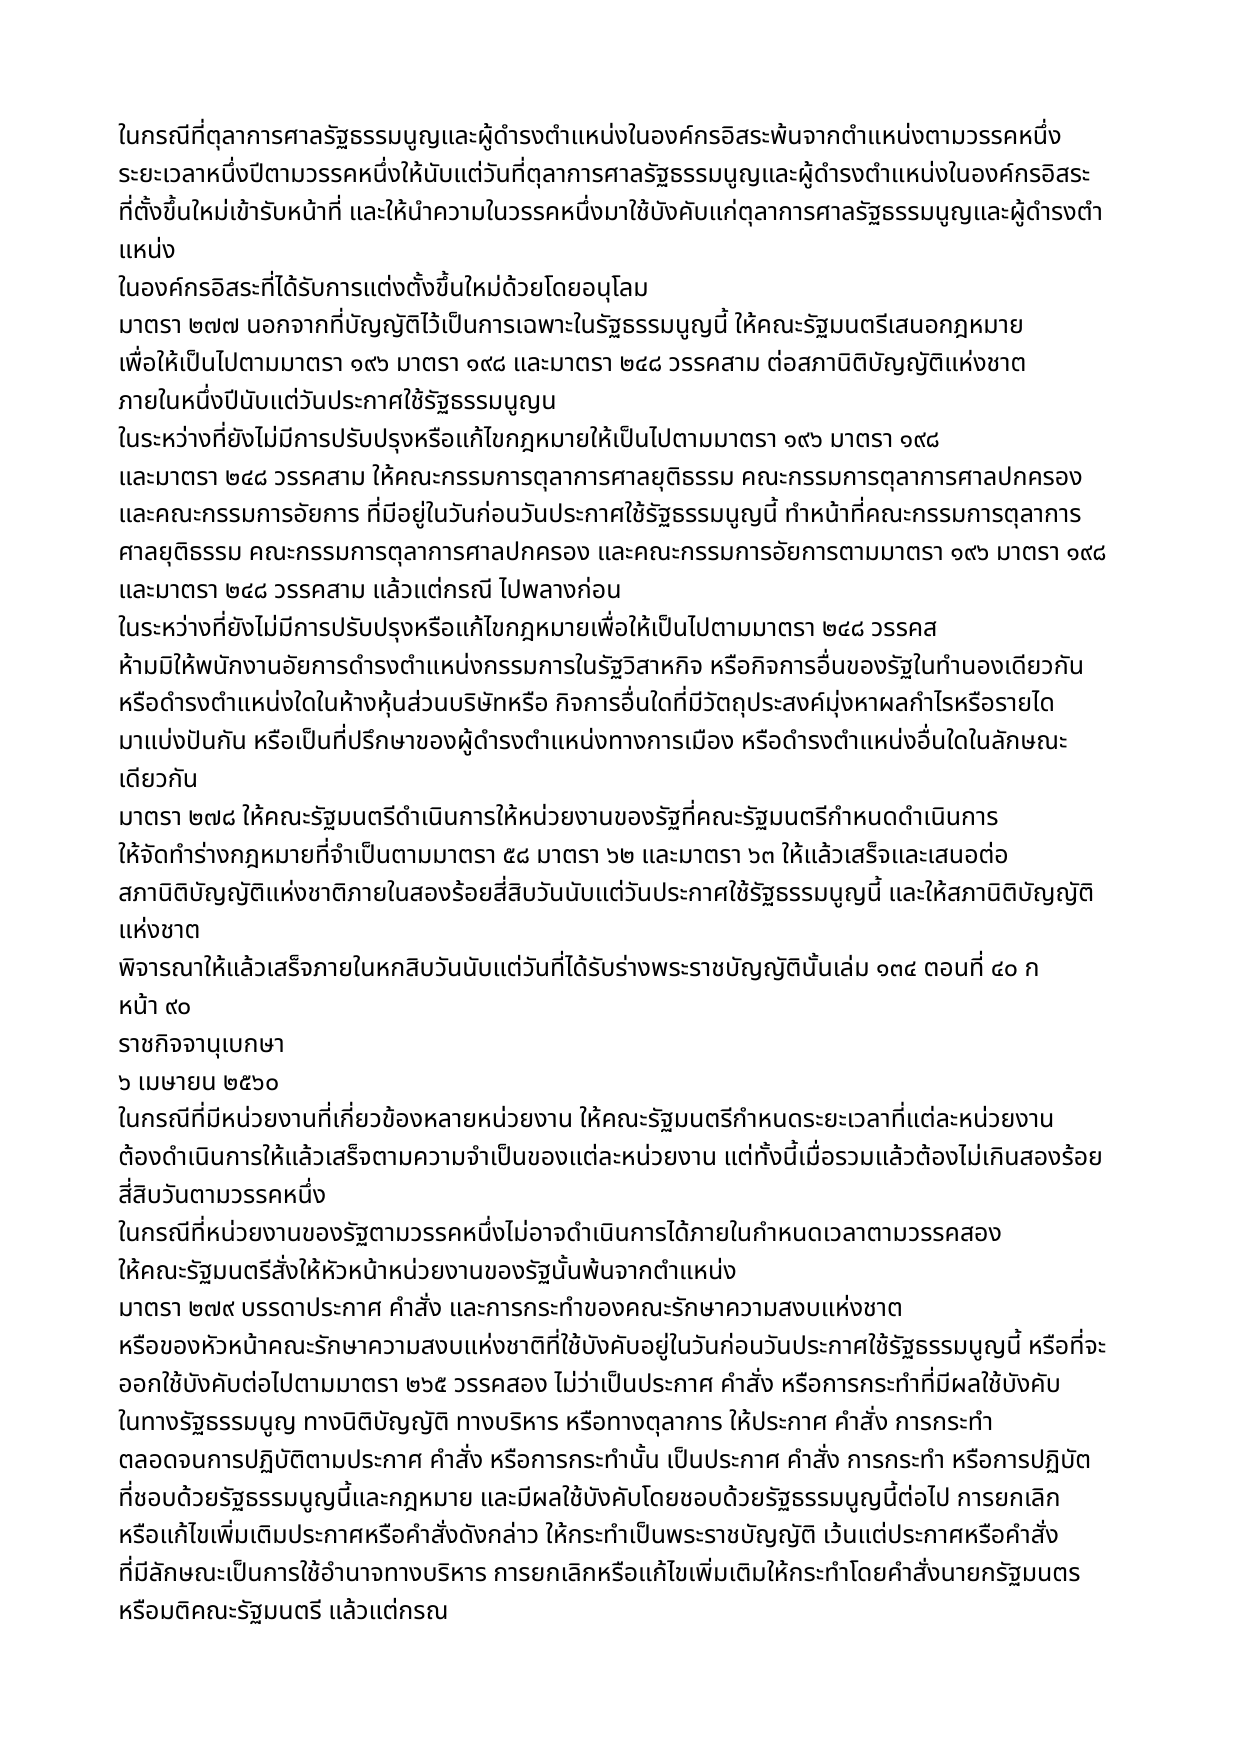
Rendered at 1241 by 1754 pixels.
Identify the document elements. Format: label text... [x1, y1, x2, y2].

text ที่ตั้งขึ้นใหม่เข้ารับหน้าที่ และให้นําความในวรรคหนึ่งมาใช้บังคับแก่ตุลาการศาลรัฐธรรมนูญและผู้ดํารงตําแหน่ง [118, 194, 1122, 269]
text ศาลยุติธรรม คณะกรรมการตุลาการศาลปกครอง และคณะกรรมการอัยการตามมาตรา ๑๙๖ มาตรา ๑๙๘ [118, 534, 1122, 572]
text หรือดํารงตําแหน่งใดในห้างหุ้นส่วนบริษัทหรือ กิจการอื่นใดที่มีวัตถุประสงค์มุ่งหาผลกําไรหรือรายได [118, 685, 1122, 723]
text ในระหว่างที่ยังไม่มีการปรับปรุงหรือแก้ไขกฎหมายให้เป็นไปตามมาตรา ๑๙๖ มาตรา ๑๙๘ [118, 421, 1122, 458]
text ตลอดจนการปฏิบัติตามประกาศ คําสั่ง หรือการกระทํานั้น เป็นประกาศ คําสั่ง การกระทํา หรือการปฏิบัต [118, 1442, 1122, 1479]
text และมาตรา ๒๔๘ วรรคสาม แล้วแต่กรณี ไปพลางก่อน [118, 572, 1122, 610]
text ระยะเวลาหนึ่งปีตามวรรคหนึ่งให้นับแต่วันที่ตุลาการศาลรัฐธรรมนูญและผู้ดํารงตําแหน่งในองค์กรอิสระ [118, 156, 1122, 194]
text ๖ เมษายน ๒๕๖๐ [118, 1063, 1122, 1101]
text ให้จัดทําร่างกฎหมายที่จําเป็นตามมาตรา ๕๘ มาตรา ๖๒ และมาตรา ๖๓ ให้แล้วเสร็จและเสนอต่อ [118, 837, 1122, 874]
text หรือมติคณะรัฐมนตรี แล้วแต่กรณ [118, 1593, 1122, 1631]
text ภายในหนึ่งปีนับแต่วันประกาศใช้รัฐธรรมนูญน [118, 383, 1122, 421]
text หน้า ๙๐ [118, 988, 1122, 1026]
text มาแบ่งปันกัน หรือเป็นที่ปรึกษาของผู้ดํารงตําแหน่งทางการเมือง หรือดํารงตําแหน่งอื่นใดในลักษณะเดียวกัน [118, 723, 1122, 799]
text ในกรณีที่มีหน่วยงานที่เกี่ยวข้องหลายหน่วยงาน ให้คณะรัฐมนตรีกําหนดระยะเวลาที่แต่ละหน่วยงาน [118, 1101, 1122, 1139]
text ห้ามมิให้พนักงานอัยการดํารงตําแหน่งกรรมการในรัฐวิสาหกิจ หรือกิจการอื่นของรัฐในทํานองเดียวกัน [118, 647, 1122, 685]
text ในกรณีที่หน่วยงานของรัฐตามวรรคหนึ่งไม่อาจดําเนินการได้ภายในกําหนดเวลาตามวรรคสอง [118, 1215, 1122, 1252]
text มาตรา ๒๗๘ ให้คณะรัฐมนตรีดําเนินการให้หน่วยงานของรัฐที่คณะรัฐมนตรีกําหนดดําเนินการ [118, 799, 1122, 837]
text ออกใช้บังคับต่อไปตามมาตรา ๒๖๕ วรรคสอง ไม่ว่าเป็นประกาศ คําสั่ง หรือการกระทําที่มีผลใช้บังคับ [118, 1366, 1122, 1404]
text ราชกิจจานุเบกษา [118, 1026, 1122, 1063]
text พิจารณาให้แล้วเสร็จภายในหกสิบวันนับแต่วันที่ได้รับร่างพระราชบัญญัตินั้นเล่ม ๑๓๔ ตอนที่ ๔๐ ก [118, 950, 1122, 988]
text มาตรา ๒๗๙ บรรดาประกาศ คําสั่ง และการกระทําของคณะรักษาความสงบแห่งชาต [118, 1290, 1122, 1328]
text ในกรณีที่ตุลาการศาลรัฐธรรมนูญและผู้ดํารงตําแหน่งในองค์กรอิสระพ้นจากตําแหน่งตามวรรคหนึ่ง [118, 118, 1122, 156]
text และคณะกรรมการอัยการ ที่มีอยู่ในวันก่อนวันประกาศใช้รัฐธรรมนูญนี้ ทําหน้าที่คณะกรรมการตุลาการ [118, 496, 1122, 534]
text สี่สิบวันตามวรรคหนึ่ง [118, 1177, 1122, 1215]
text ให้คณะรัฐมนตรีสั่งให้หัวหน้าหน่วยงานของรัฐนั้นพ้นจากตําแหน่ง [118, 1252, 1122, 1290]
text สภานิติบัญญัติแห่งชาติภายในสองร้อยสี่สิบวันนับแต่วันประกาศใช้รัฐธรรมนูญนี้ และให้สภานิติบัญญัติแห่งชาต [118, 874, 1122, 950]
text เพื่อให้เป็นไปตามมาตรา ๑๙๖ มาตรา ๑๙๘ และมาตรา ๒๔๘ วรรคสาม ต่อสภานิติบัญญัติแห่งชาต [118, 345, 1122, 383]
text ที่ชอบด้วยรัฐธรรมนูญนี้และกฎหมาย และมีผลใช้บังคับโดยชอบด้วยรัฐธรรมนูญนี้ต่อไป การยกเลิก [118, 1479, 1122, 1517]
text ในองค์กรอิสระที่ได้รับการแต่งตั้งขึ้นใหม่ด้วยโดยอนุโลม [118, 269, 1122, 307]
text ที่มีลักษณะเป็นการใช้อํานาจทางบริหาร การยกเลิกหรือแก้ไขเพิ่มเติมให้กระทําโดยคําสั่งนายกรัฐมนตร [118, 1555, 1122, 1593]
text หรือแก้ไขเพิ่มเติมประกาศหรือคําสั่งดังกล่าว ให้กระทําเป็นพระราชบัญญัติ เว้นแต่ประกาศหรือคําสั่ง [118, 1517, 1122, 1555]
text ในระหว่างที่ยังไม่มีการปรับปรุงหรือแก้ไขกฎหมายเพื่อให้เป็นไปตามมาตรา ๒๔๘ วรรคส [118, 610, 1122, 647]
text ในทางรัฐธรรมนูญ ทางนิติบัญญัติ ทางบริหาร หรือทางตุลาการ ให้ประกาศ คําสั่ง การกระทํา [118, 1404, 1122, 1442]
text ต้องดําเนินการให้แล้วเสร็จตามความจําเป็นของแต่ละหน่วยงาน แต่ทั้งนี้เมื่อรวมแล้วต้องไม่เกินสองร้อย [118, 1139, 1122, 1177]
text หรือของหัวหน้าคณะรักษาความสงบแห่งชาติที่ใช้บังคับอยู่ในวันก่อนวันประกาศใช้รัฐธรรมนูญนี้ หรือที่จะ [118, 1328, 1122, 1366]
text และมาตรา ๒๔๘ วรรคสาม ให้คณะกรรมการตุลาการศาลยุติธรรม คณะกรรมการตุลาการศาลปกครอง [118, 458, 1122, 496]
text มาตรา ๒๗๗ นอกจากที่บัญญัติไว้เป็นการเฉพาะในรัฐธรรมนูญนี้ ให้คณะรัฐมนตรีเสนอกฎหมาย [118, 307, 1122, 345]
